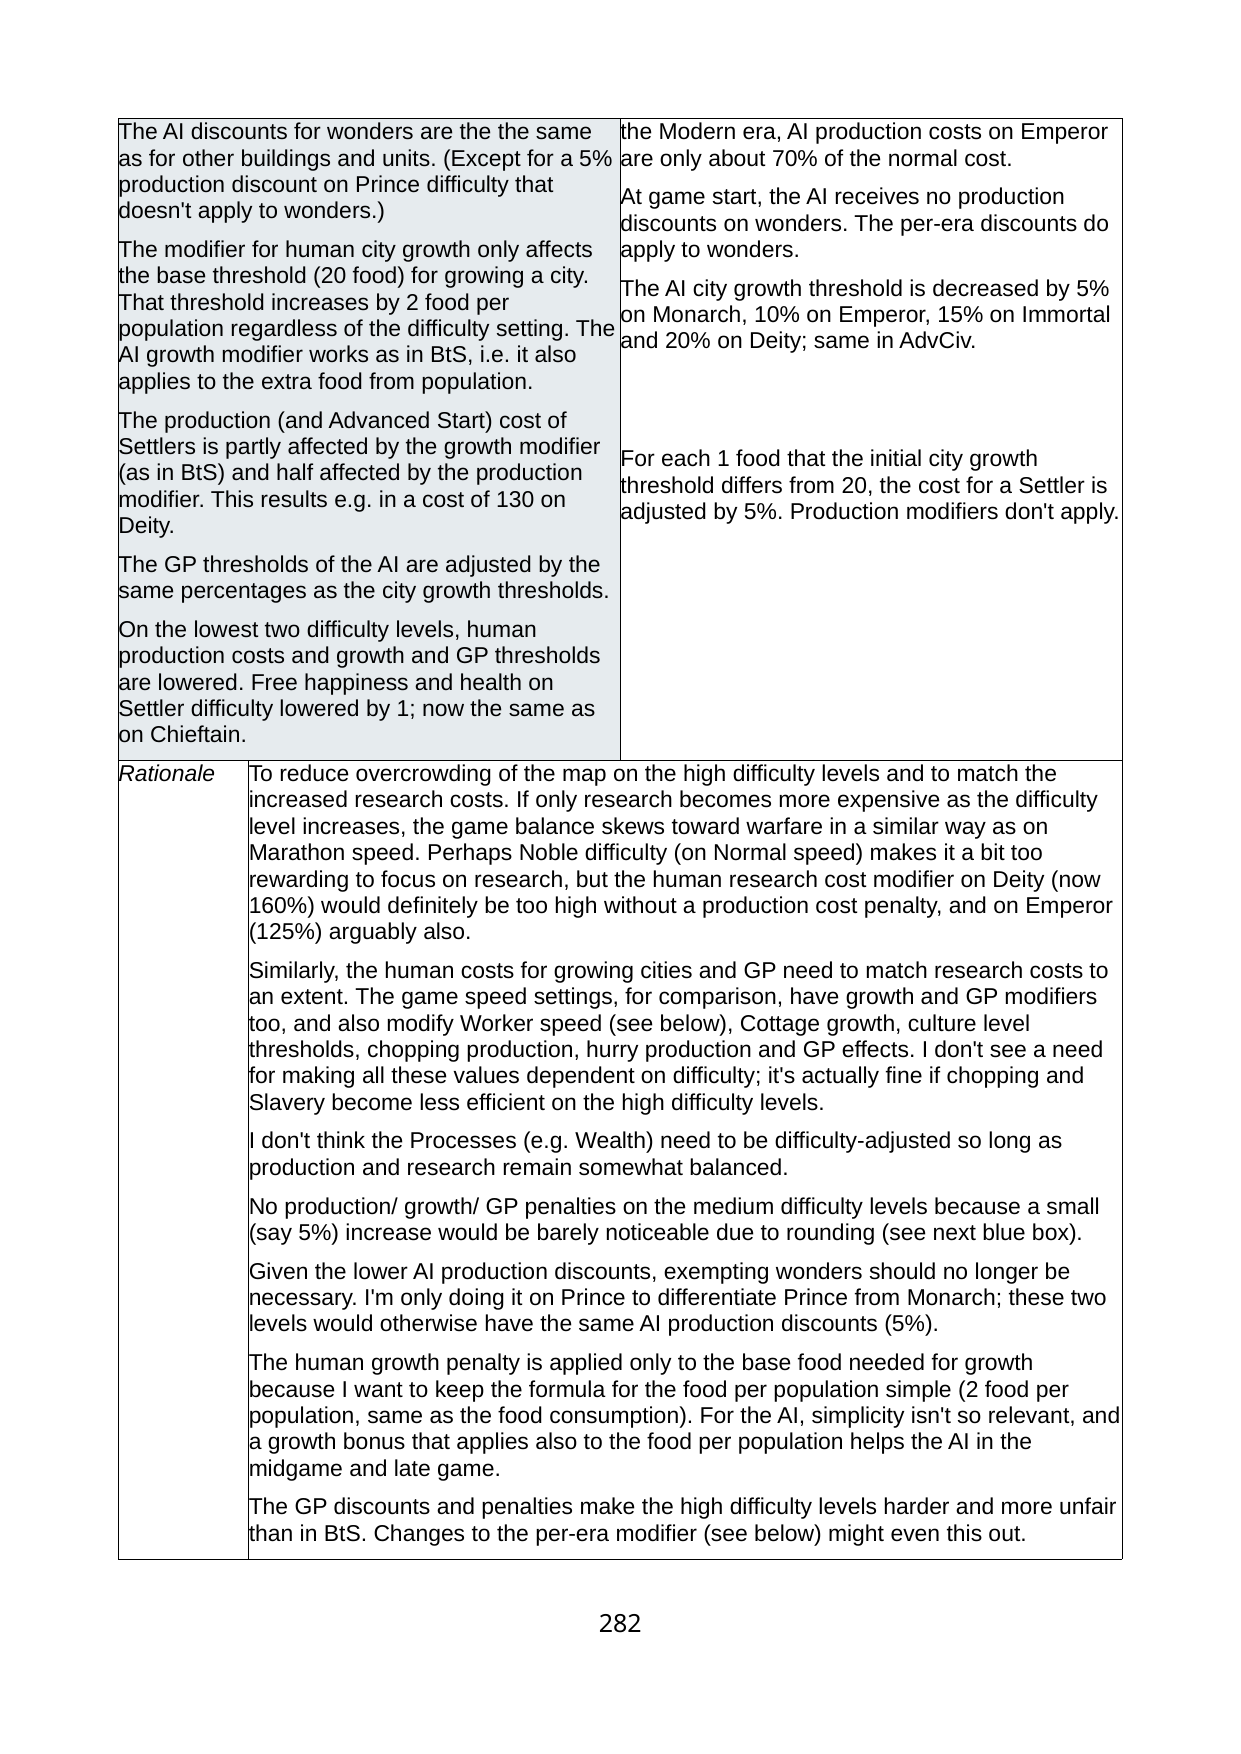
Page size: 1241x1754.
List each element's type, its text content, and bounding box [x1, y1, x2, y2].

table_cell Rationale [119, 761, 248, 1558]
table_cell The AI discounts for wonders are the the same as for other buildings and units. (Except for a 5% production discount on Prince difficulty that doesn't apply to wonders.) The modifier for human city growth only affects the base threshold (20 food) for growing a city. That threshold increases by 2 food per population regardless of the difficulty setting. The AI growth modifier works as in BtS, i.e. it also applies to the extra food from population. The production (and Advanced Start) cost of Settlers is partly affected by the growth modifier (as in BtS) and half affected by the production modifier. This results e.g. in a cost of 130 on Deity. The GP thresholds of the AI are adjusted by the same percentages as the city growth thresholds. On the lowest two difficulty levels, human production costs and growth and GP thresholds are lowered. Free happiness and health on Settler difficulty lowered by 1; now the same as on Chieftain. [119, 119, 620, 760]
table_cell To reduce overcrowding of the map on the high difficulty levels and to match the increased research costs. If only research becomes more expensive as the difficulty level increases, the game balance skews toward warfare in a similar way as on Marathon speed. Perhaps Noble difficulty (on Normal speed) makes it a bit too rewarding to focus on research, but the human research cost modifier on Deity (now 160%) would definitely be too high without a production cost penalty, and on Emperor (125%) arguably also. Similarly, the human costs for growing cities and GP need to match research costs to an extent. The game speed settings, for comparison, have growth and GP modifiers too, and also modify Worker speed (see below), Cottage growth, culture level thresholds, chopping production, hurry production and GP effects. I don't see a need for making all these values dependent on difficulty; it's actually fine if chopping and Slavery become less efficient on the high difficulty levels. I don't think the Processes (e.g. Wealth) need to be difficulty-adjusted so long as production and research remain somewhat balanced. No production/ growth/ GP penalties on the medium difficulty levels because a small (say 5%) increase would be barely noticeable due to rounding (see next blue box). Given the lower AI production discounts, exempting wonders should no longer be necessary. I'm only doing it on Prince to differentiate Prince from Monarch; these two levels would otherwise have the same AI production discounts (5%). The human growth penalty is applied only to the base food needed for growth because I want to keep the formula for the food per population simple (2 food per population, same as the food consumption). For the AI, simplicity isn't so relevant, and a growth bonus that applies also to the food per population helps the AI in the midgame and late game. The GP discounts and penalties make the high difficulty levels harder and more unfair than in BtS. Changes to the per-era modifier (see below) might even this out. [249, 761, 1122, 1558]
table_cell the Modern era, AI production costs on Emperor are only about 70% of the normal cost. At game start, the AI receives no production discounts on wonders. The per-era discounts do apply to wonders. The AI city growth threshold is decreased by 5% on Monarch, 10% on Emperor, 15% on Immortal and 20% on Deity; same in AdvCiv. For each 1 food that the initial city growth threshold differs from 20, the cost for a Settler is adjusted by 5%. Production modifiers don't apply. [621, 119, 1122, 760]
